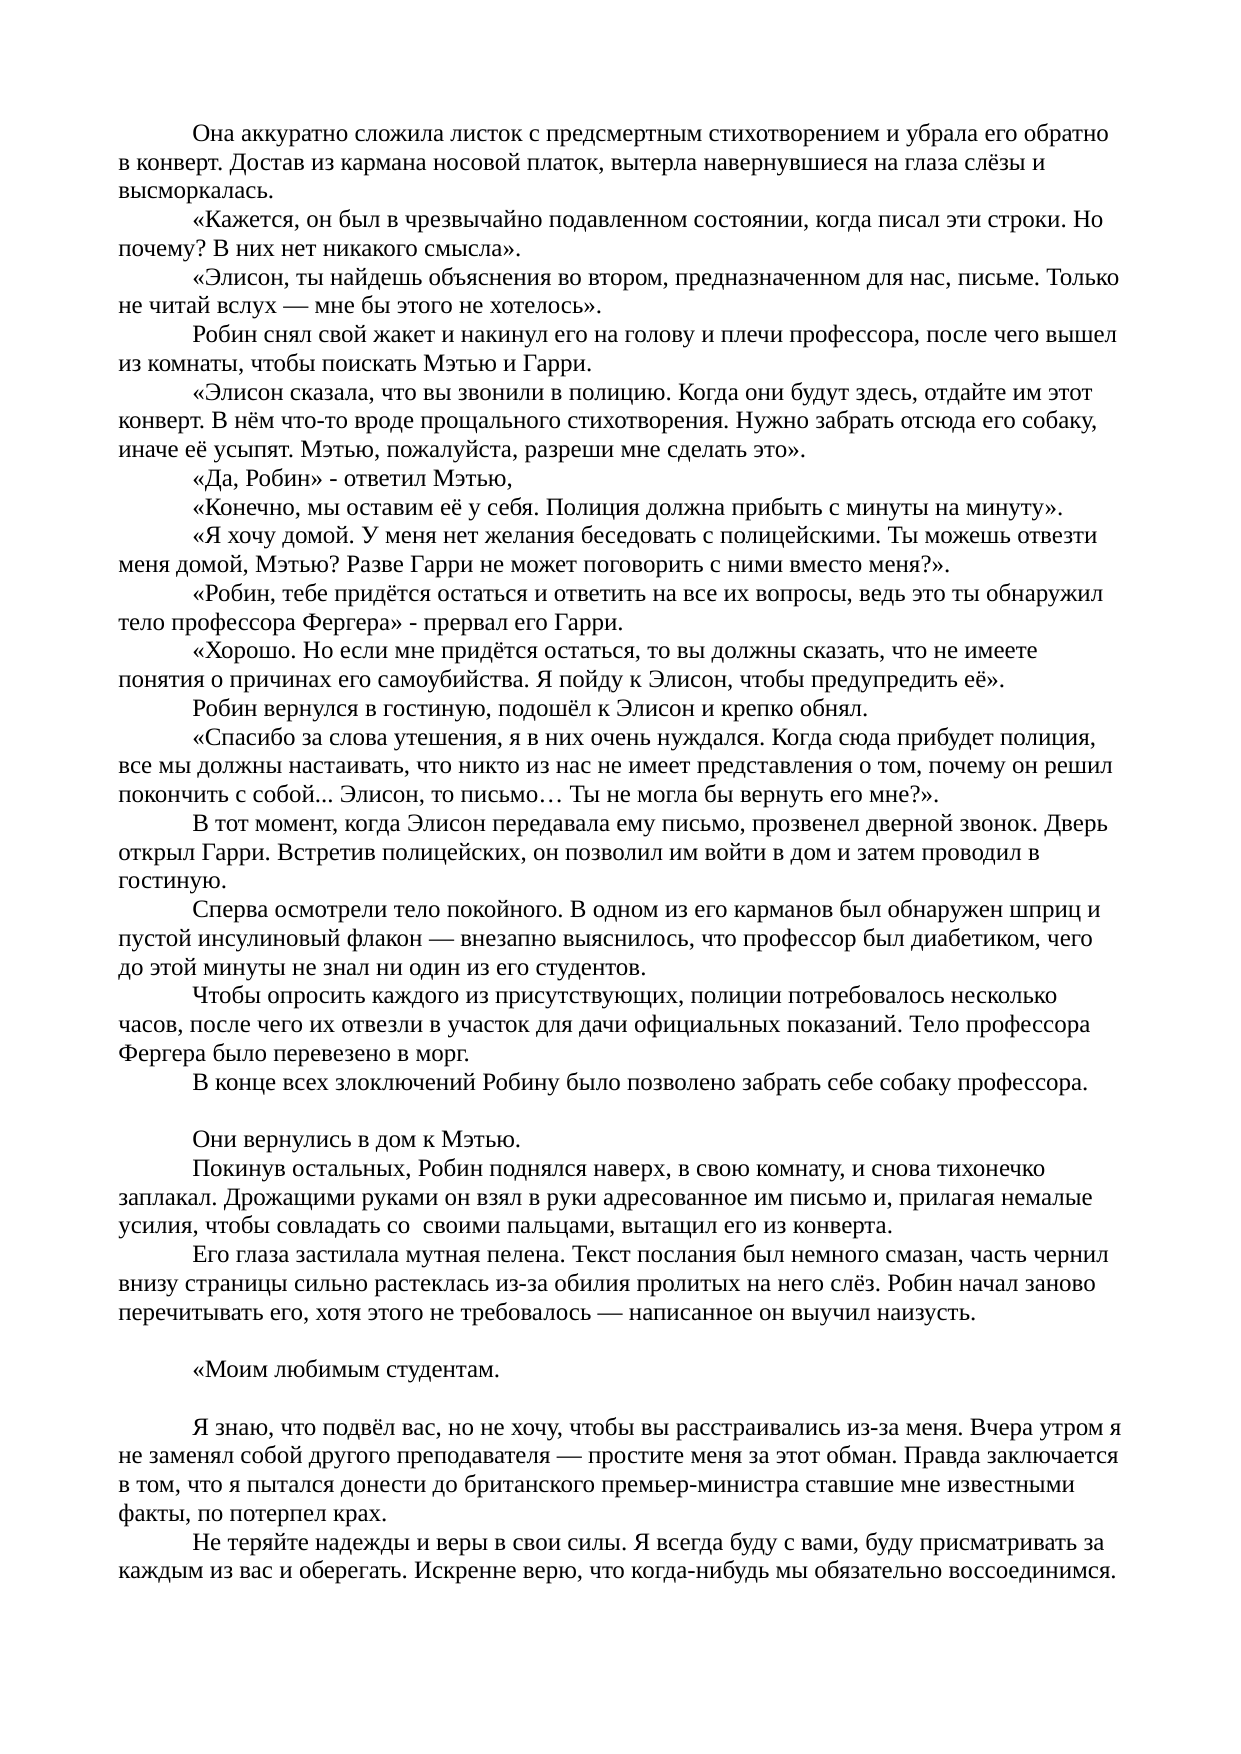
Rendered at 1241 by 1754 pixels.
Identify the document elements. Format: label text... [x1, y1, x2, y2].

text В конце всех злоключений Робину было позволено забрать себе собаку профессора. [118, 1067, 1122, 1096]
text В тот момент, когда Элисон передавала ему письмо, прозвенел дверной звонок. Дверь открыл Гарри. Встретив полицейских, он позволил им войти в дом и затем проводил в гостиную. [118, 808, 1122, 894]
text Робин снял свой жакет и накинул его на голову и плечи профессора, после чего вышел из комнаты, чтобы поискать Мэтью и Гарри. [118, 319, 1122, 377]
text Его глаза застилала мутная пелена. Текст послания был немного смазан, часть чернил внизу страницы сильно растеклась из-за обилия пролитых на него слёз. Робин начал заново перечитывать его, хотя этого не требовалось — написанное он выучил наизусть. [118, 1239, 1122, 1326]
text «Моим любимым студентам. [118, 1354, 1122, 1383]
text Покинув остальных, Робин поднялся наверх, в свою комнату, и снова тихонечко заплакал. Дрожащими руками он взял в руки адресованное им письмо и, прилагая немалые усилия, чтобы совладать со своими пальцами, вытащил его из конверта. [118, 1153, 1122, 1239]
text «Да, Робин» - ответил Мэтью, [118, 463, 1122, 492]
text Чтобы опросить каждого из присутствующих, полиции потребовалось несколько часов, после чего их отвезли в участок для дачи официальных показаний. Тело профессора Фергера было перевезено в морг. [118, 981, 1122, 1067]
text Не теряйте надежды и веры в свои силы. Я всегда буду с вами, буду присматривать за каждым из вас и оберегать. Искренне верю, что когда-нибудь мы обязательно воссоединимся. [118, 1527, 1122, 1584]
text «Конечно, мы оставим её у себя. Полиция должна прибыть с минуты на минуту». [118, 492, 1122, 521]
text Робин вернулся в гостиную, подошёл к Элисон и крепко обнял. [118, 693, 1122, 722]
text Она аккуратно сложила листок с предсмертным стихотворением и убрала его обратно в конверт. Достав из кармана носовой платок, вытерла навернувшиеся на глаза слёзы и высморкалась. [118, 118, 1122, 204]
text Сперва осмотрели тело покойного. В одном из его карманов был обнаружен шприц и пустой инсулиновый флакон — внезапно выяснилось, что профессор был диабетиком, чего до этой минуты не знал ни один из его студентов. [118, 894, 1122, 981]
text Они вернулись в дом к Мэтью. [118, 1124, 1122, 1153]
text Я знаю, что подвёл вас, но не хочу, чтобы вы расстраивались из-за меня. Вчера утром я не заменял собой другого преподавателя — простите меня за этот обман. Правда заключается в том, что я пытался донести до британского премьер-министра ставшие мне известными факты, по потерпел крах. [118, 1412, 1122, 1527]
text «Спасибо за слова утешения, я в них очень нуждался. Когда сюда прибудет полиция, все мы должны настаивать, что никто из нас не имеет представления о том, почему он решил покончить с собой... Элисон, то письмо… Ты не могла бы вернуть его мне?». [118, 722, 1122, 808]
text «Элисон, ты найдешь объяснения во втором, предназначенном для нас, письме. Только не читай вслух — мне бы этого не хотелось». [118, 262, 1122, 319]
text «Робин, тебе придётся остаться и ответить на все их вопросы, ведь это ты обнаружил тело профессора Фергера» - прервал его Гарри. [118, 578, 1122, 636]
text «Я хочу домой. У меня нет желания беседовать с полицейскими. Ты можешь отвезти меня домой, Мэтью? Разве Гарри не может поговорить с ними вместо меня?». [118, 521, 1122, 578]
text «Кажется, он был в чрезвычайно подавленном состоянии, когда писал эти строки. Но почему? В них нет никакого смысла». [118, 204, 1122, 262]
text «Хорошо. Но если мне придётся остаться, то вы должны сказать, что не имеете понятия о причинах его самоубийства. Я пойду к Элисон, чтобы предупредить её». [118, 636, 1122, 693]
text «Элисон сказала, что вы звонили в полицию. Когда они будут здесь, отдайте им этот конверт. В нём что-то вроде прощального стихотворения. Нужно забрать отсюда его собаку, иначе её усыпят. Мэтью, пожалуйста, разреши мне сделать это». [118, 377, 1122, 463]
